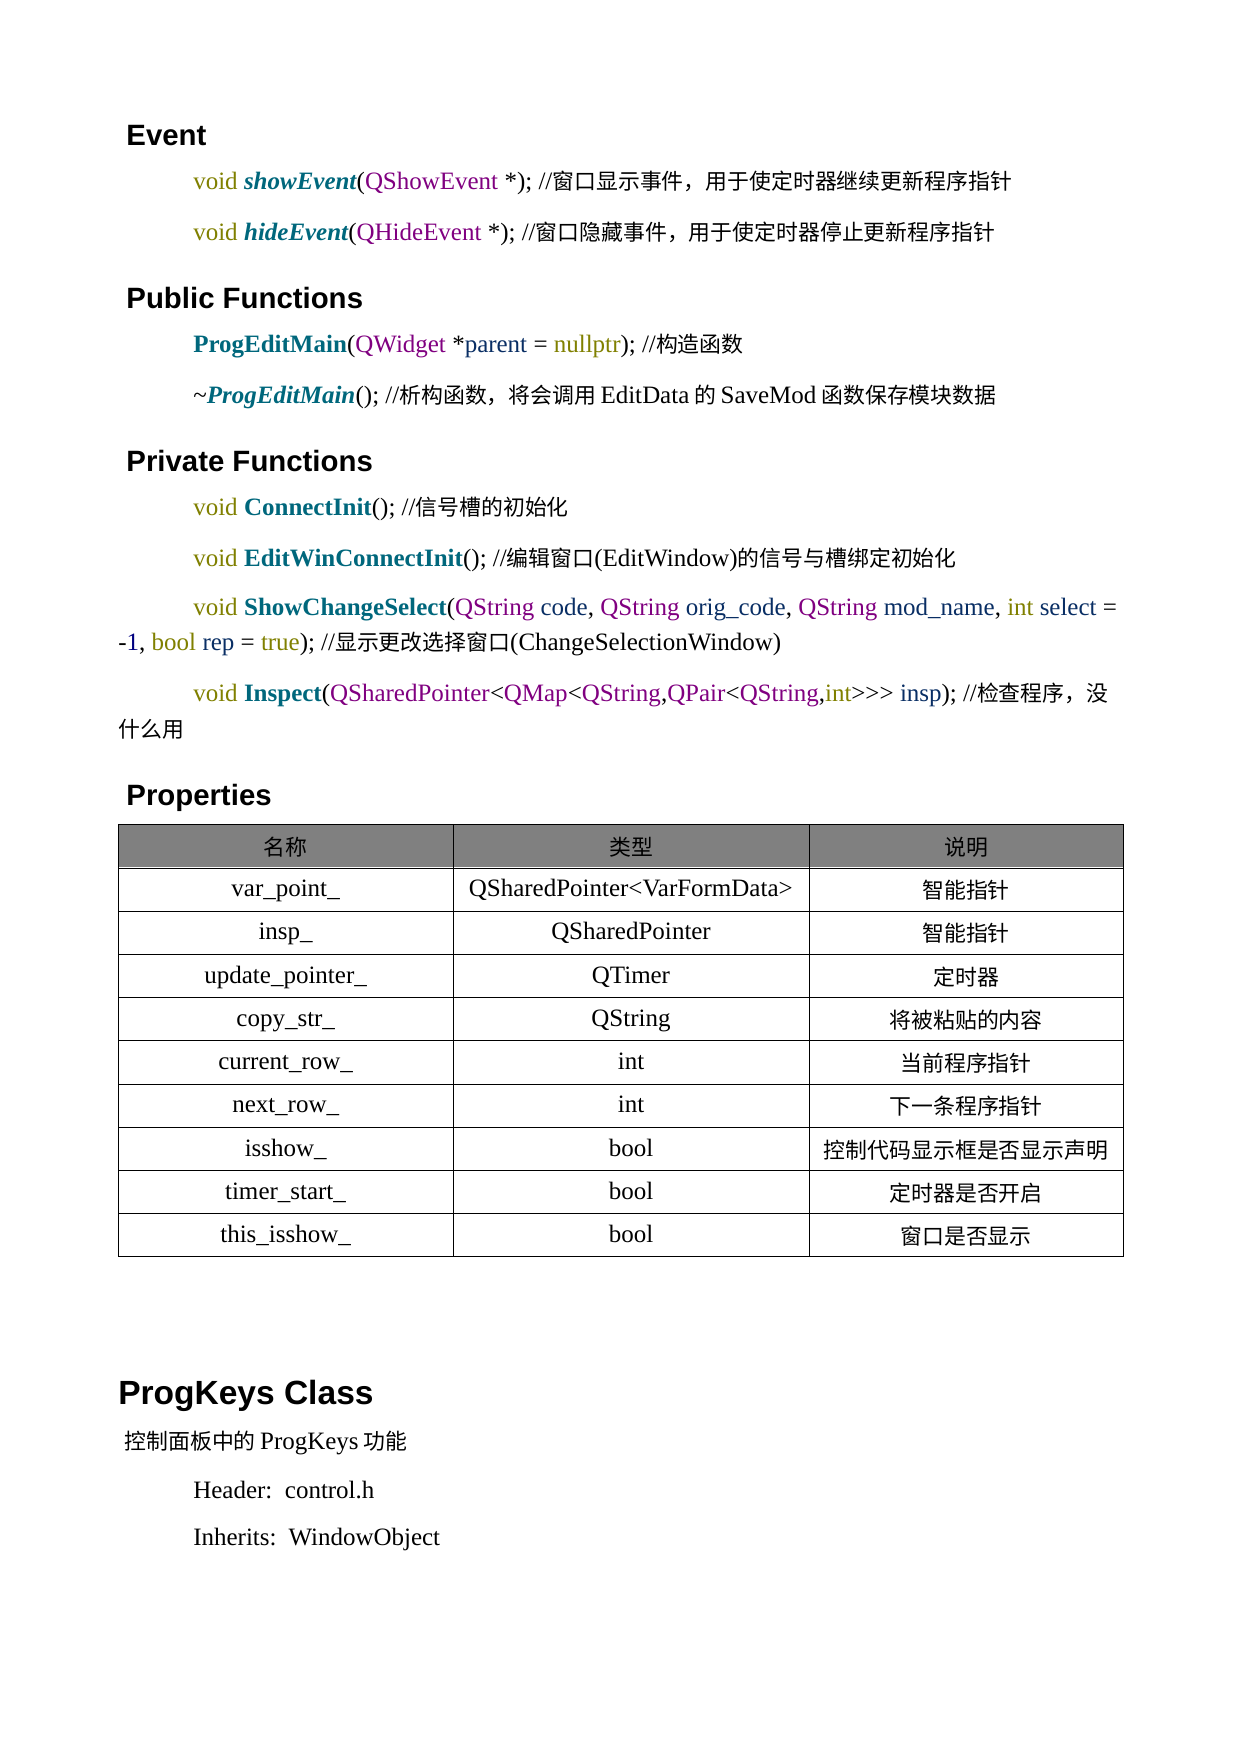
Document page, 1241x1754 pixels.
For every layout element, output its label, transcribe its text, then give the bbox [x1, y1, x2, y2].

text Header: control.h [118, 1475, 1122, 1503]
table_cell update_pointer_ [119, 955, 453, 997]
table_cell copy_str_ [119, 998, 453, 1040]
table_cell 当前程序指针 [810, 1041, 1123, 1083]
table_cell int [454, 1041, 809, 1083]
text ProgEditMain(QWidget *parent = nullptr); //构造函数 [118, 327, 1122, 359]
table_cell QString [454, 998, 809, 1040]
table_cell QTimer [454, 955, 809, 997]
table_cell 智能指针 [810, 869, 1123, 911]
table_cell this_isshow_ [119, 1214, 453, 1256]
table_cell bool [454, 1171, 809, 1213]
table_cell 窗口是否显示 [810, 1214, 1123, 1256]
subtitle Event [118, 118, 1122, 152]
table_cell 控制代码显示框是否显示声明 [810, 1128, 1123, 1170]
text void ShowChangeSelect(QString code, QString orig_code, QString mod_name, int select = -1, bool rep = true); //显示更改选择窗口(ChangeSelectionWindow) [118, 592, 1122, 657]
table_header 类型 [454, 825, 809, 867]
subtitle Public Functions [118, 281, 1122, 314]
table_cell isshow_ [119, 1128, 453, 1170]
text Inherits: WindowObject [118, 1522, 1122, 1551]
text void showEvent(QShowEvent *); //窗口显示事件，用于使定时器继续更新程序指针 [118, 164, 1122, 196]
table_cell 下一条程序指针 [810, 1085, 1123, 1127]
table_cell insp_ [119, 912, 453, 954]
text void ConnectInit(); //信号槽的初始化 [118, 490, 1122, 521]
table_cell QSharedPointer<VarFormData> [454, 869, 809, 911]
subtitle ProgKeys Class [118, 1373, 1122, 1411]
table_cell next_row_ [119, 1085, 453, 1127]
subtitle Properties [118, 778, 1122, 812]
text void Inspect(QSharedPointer<QMap<QString,QPair<QString,int>>> insp); //检查程序，没什么用 [118, 676, 1122, 744]
text void hideEvent(QHideEvent *); //窗口隐藏事件，用于使定时器停止更新程序指针 [118, 215, 1122, 247]
table_cell int [454, 1085, 809, 1127]
table_cell 智能指针 [810, 912, 1123, 954]
table_cell 定时器 [810, 955, 1123, 997]
text ~ProgEditMain(); //析构函数，将会调用EditData的SaveMod函数保存模块数据 [118, 378, 1122, 410]
text void EditWinConnectInit(); //编辑窗口(EditWindow)的信号与槽绑定初始化 [118, 541, 1122, 572]
table_cell current_row_ [119, 1041, 453, 1083]
subtitle Private Functions [118, 443, 1122, 477]
table_cell var_point_ [119, 869, 453, 911]
text 控制面板中的ProgKeys功能 [118, 1424, 1122, 1455]
table_cell 将被粘贴的内容 [810, 998, 1123, 1040]
table_header 说明 [810, 825, 1123, 867]
table_cell QSharedPointer [454, 912, 809, 954]
table_header 名称 [119, 825, 453, 867]
table_cell bool [454, 1128, 809, 1170]
table_cell 定时器是否开启 [810, 1171, 1123, 1213]
table_cell timer_start_ [119, 1171, 453, 1213]
table_cell bool [454, 1214, 809, 1256]
